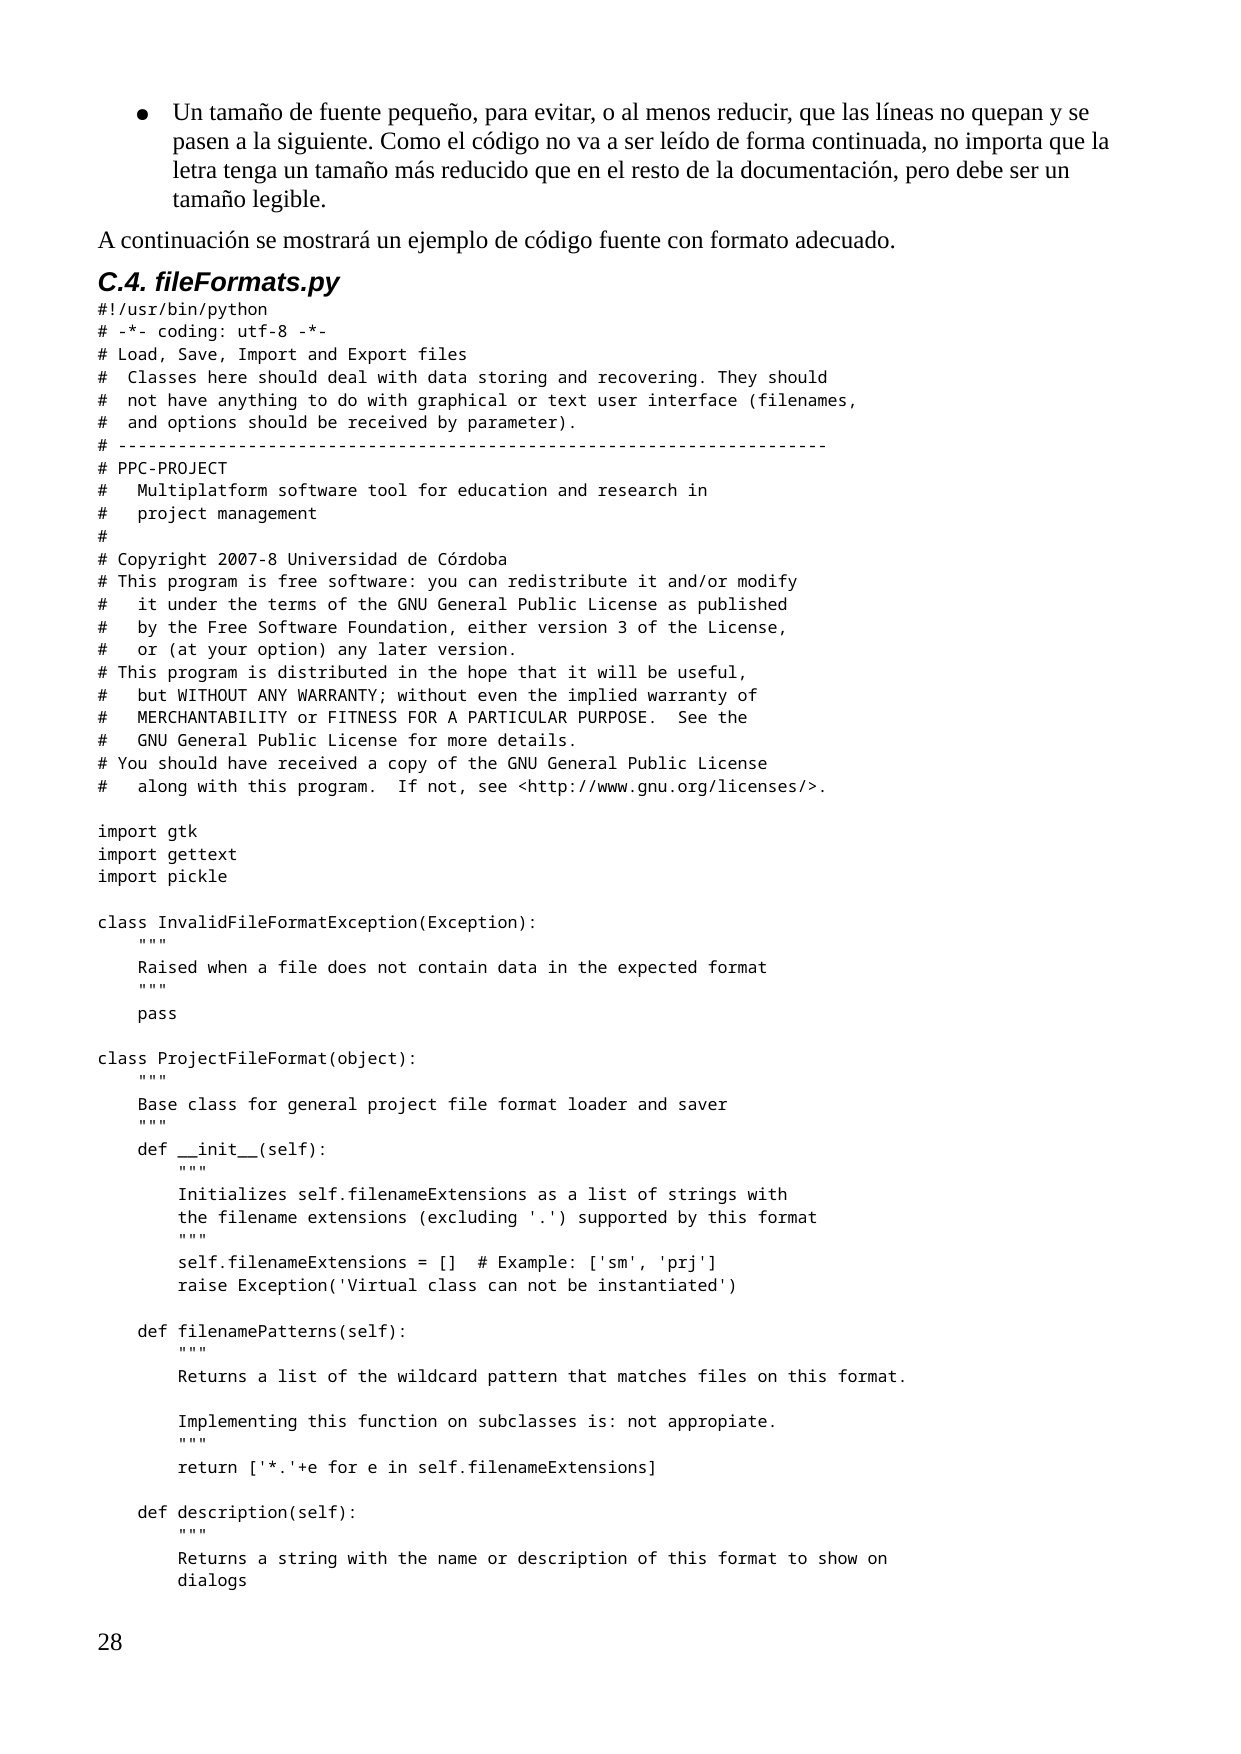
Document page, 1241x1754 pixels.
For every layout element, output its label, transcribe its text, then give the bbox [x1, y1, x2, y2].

text """ [97, 1160, 1113, 1183]
text # project management [97, 502, 1113, 524]
subtitle fileFormats.py [97, 266, 1113, 297]
text Raised when a file does not contain data in the expected format [97, 956, 1113, 979]
text class ProjectFileFormat(object): [97, 1047, 1113, 1069]
text Implementing this function on subclasses is: not appropiate. [97, 1410, 1113, 1433]
text raise Exception('Virtual class can not be instantiated') [97, 1274, 1113, 1297]
text # Copyright 2007-8 Universidad de Córdoba [97, 547, 1113, 570]
text the filename extensions (excluding '.') supported by this format [97, 1206, 1113, 1228]
text A continuación se mostrará un ejemplo de código fuente con formato adecuado. [97, 225, 1113, 254]
list Un tamaño de fuente pequeño, para evitar, o al menos reducir, que las líneas no quepan y se pasen a la siguiente. Como el código no va a ser leído de forma continuada, no importa que la letra tenga un tamaño más reducido que en el resto de la documentación, pero debe ser un tamaño legible. [135, 97, 1113, 212]
text # Classes here should deal with data storing and recovering. They should [97, 366, 1113, 388]
text """ [97, 1115, 1113, 1138]
text Initializes self.filenameExtensions as a list of strings with [97, 1183, 1113, 1206]
text # but WITHOUT ANY WARRANTY; without even the implied warranty of [97, 683, 1113, 706]
text # -*- coding: utf-8 -*- [97, 320, 1113, 343]
text # ----------------------------------------------------------------------- [97, 434, 1113, 456]
text def filenamePatterns(self): [97, 1319, 1113, 1342]
text # This program is distributed in the hope that it will be useful, [97, 661, 1113, 683]
text # Load, Save, Import and Export files [97, 343, 1113, 366]
text # MERCHANTABILITY or FITNESS FOR A PARTICULAR PURPOSE. See the [97, 706, 1113, 729]
text """ [97, 933, 1113, 956]
text # it under the terms of the GNU General Public License as published [97, 593, 1113, 615]
text # not have anything to do with graphical or text user interface (filenames, [97, 388, 1113, 411]
text """ [97, 979, 1113, 1001]
text # This program is free software: you can redistribute it and/or modify [97, 570, 1113, 593]
text class InvalidFileFormatException(Exception): [97, 911, 1113, 933]
text # PPC-PROJECT [97, 456, 1113, 479]
text """ [97, 1524, 1113, 1546]
text # GNU General Public License for more details. [97, 729, 1113, 752]
text pass [97, 1001, 1113, 1024]
text # You should have received a copy of the GNU General Public License [97, 752, 1113, 774]
text # Multiplatform software tool for education and research in [97, 479, 1113, 502]
text import gtk [97, 820, 1113, 842]
text Returns a list of the wildcard pattern that matches files on this format. [97, 1365, 1113, 1387]
text """ [97, 1069, 1113, 1092]
text dialogs [97, 1569, 1113, 1592]
text import pickle [97, 865, 1113, 888]
text def __init__(self): [97, 1138, 1113, 1160]
text """ [97, 1342, 1113, 1365]
text # by the Free Software Foundation, either version 3 of the License, [97, 615, 1113, 638]
text # or (at your option) any later version. [97, 638, 1113, 661]
text #!/usr/bin/python [97, 297, 1113, 320]
text self.filenameExtensions = [] # Example: ['sm', 'prj'] [97, 1251, 1113, 1274]
text import gettext [97, 842, 1113, 865]
text # and options should be received by parameter). [97, 411, 1113, 434]
text return ['*.'+e for e in self.filenameExtensions] [97, 1456, 1113, 1478]
text Base class for general project file format loader and saver [97, 1092, 1113, 1115]
text # [97, 524, 1113, 547]
text """ [97, 1228, 1113, 1251]
text # along with this program. If not, see <http://www.gnu.org/licenses/>. [97, 774, 1113, 797]
text def description(self): [97, 1501, 1113, 1524]
text Returns a string with the name or description of this format to show on [97, 1546, 1113, 1569]
text """ [97, 1433, 1113, 1456]
